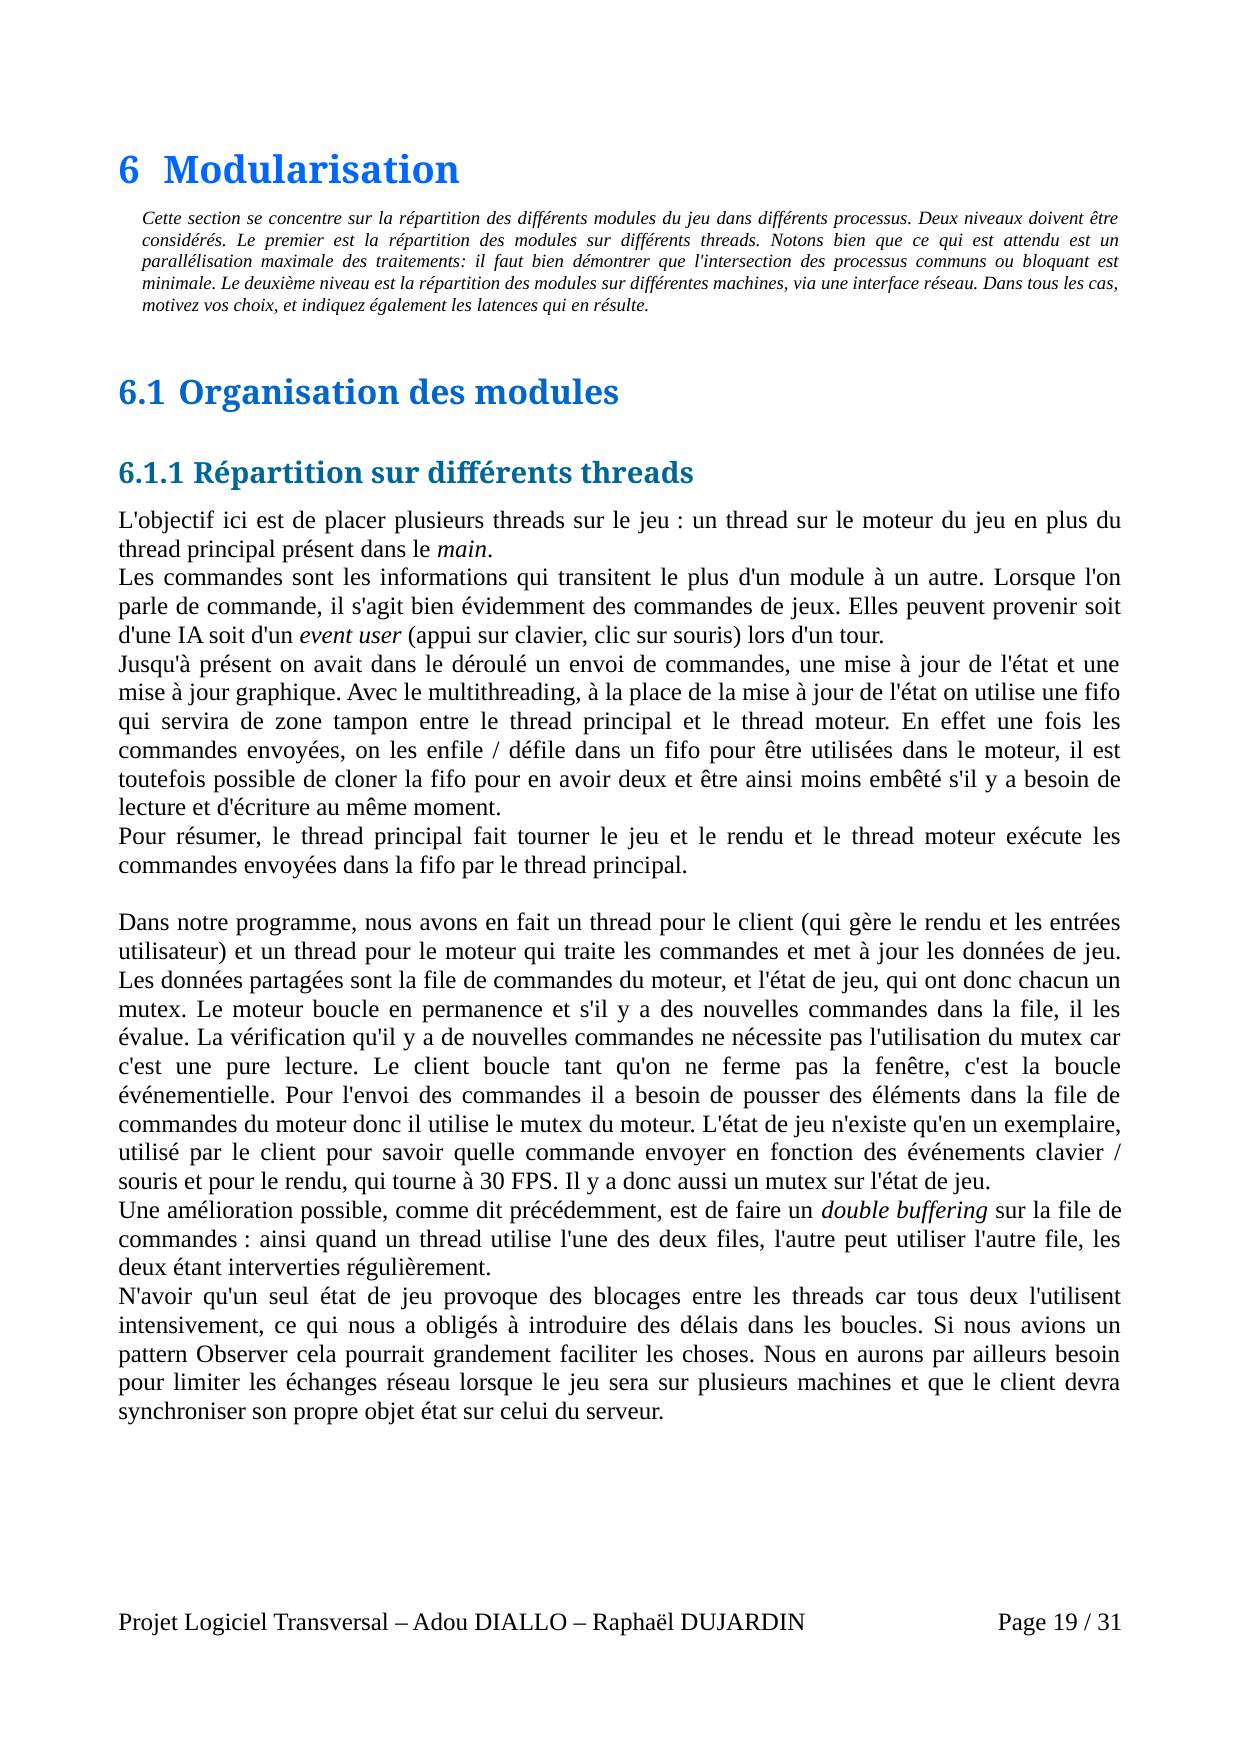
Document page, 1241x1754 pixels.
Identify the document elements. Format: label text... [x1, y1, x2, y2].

text Pour résumer, le thread principal fait tourner le jeu et le rendu et le thread moteur exécute les commandes envoyées dans la fifo par le thread principal. [118, 821, 1122, 879]
text Les commandes sont les informations qui transitent le plus d'un module à un autre. Lorsque l'on parle de commande, il s'agit bien évidemment des commandes de jeux. Elles peuvent provenir soit d'une IA soit d'un event user (appui sur clavier, clic sur souris) lors d'un tour. [118, 562, 1122, 649]
subtitle Répartition sur différents threads [118, 453, 1122, 492]
subtitle Modularisation [118, 143, 1122, 195]
text N'avoir qu'un seul état de jeu provoque des blocages entre les threads car tous deux l'utilisent intensivement, ce qui nous a obligés à introduire des délais dans les boucles. Si nous avions un pattern Observer cela pourrait grandement faciliter les choses. Nous en aurons par ailleurs besoin pour limiter les échanges réseau lorsque le jeu sera sur plusieurs machines et que le client devra synchroniser son propre objet état sur celui du serveur. [118, 1281, 1122, 1425]
text Dans notre programme, nous avons en fait un thread pour le client (qui gère le rendu et les entrées utilisateur) et un thread pour le moteur qui traite les commandes et met à jour les données de jeu. Les données partagées sont la file de commandes du moteur, et l'état de jeu, qui ont donc chacun un mutex. Le moteur boucle en permanence et s'il y a des nouvelles commandes dans la file, il les évalue. La vérification qu'il y a de nouvelles commandes ne nécessite pas l'utilisation du mutex car c'est une pure lecture. Le client boucle tant qu'on ne ferme pas la fenêtre, c'est la boucle événementielle. Pour l'envoi des commandes il a besoin de pousser des éléments dans la file de commandes du moteur donc il utilise le mutex du moteur. L'état de jeu n'existe qu'en un exemplaire, utilisé par le client pour savoir quelle commande envoyer en fonction des événements clavier / souris et pour le rendu, qui tourne à 30 FPS. Il y a donc aussi un mutex sur l'état de jeu. [118, 907, 1122, 1195]
subtitle Organisation des modules [118, 369, 1122, 414]
text Une amélioration possible, comme dit précédemment, est de faire un double buffering sur la file de commandes : ainsi quand un thread utilise l'une des deux files, l'autre peut utiliser l'autre file, les deux étant interverties régulièrement. [118, 1195, 1122, 1281]
text Jusqu'à présent on avait dans le déroulé un envoi de commandes, une mise à jour de l'état et une mise à jour graphique. Avec le multithreading, à la place de la mise à jour de l'état on utilise une fifo qui servira de zone tampon entre le thread principal et le thread moteur. En effet une fois les commandes envoyées, on les enfile / défile dans un fifo pour être utilisées dans le moteur, il est toutefois possible de cloner la fifo pour en avoir deux et être ainsi moins embêté s'il y a besoin de lecture et d'écriture au même moment. [118, 649, 1122, 821]
text L'objectif ici est de placer plusieurs threads sur le jeu : un thread sur le moteur du jeu en plus du thread principal présent dans le main. [118, 505, 1122, 562]
text Cette section se concentre sur la répartition des différents modules du jeu dans différents processus. Deux niveaux doivent être considérés. Le premier est la répartition des modules sur différents threads. Notons bien que ce qui est attendu est un parallélisation maximale des traitements: il faut bien démontrer que l'intersection des processus communs ou bloquant est minimale. Le deuxième niveau est la répartition des modules sur différentes machines, via une interface réseau. Dans tous les cas, motivez vos choix, et indiquez également les latences qui en résulte. [142, 207, 1122, 315]
